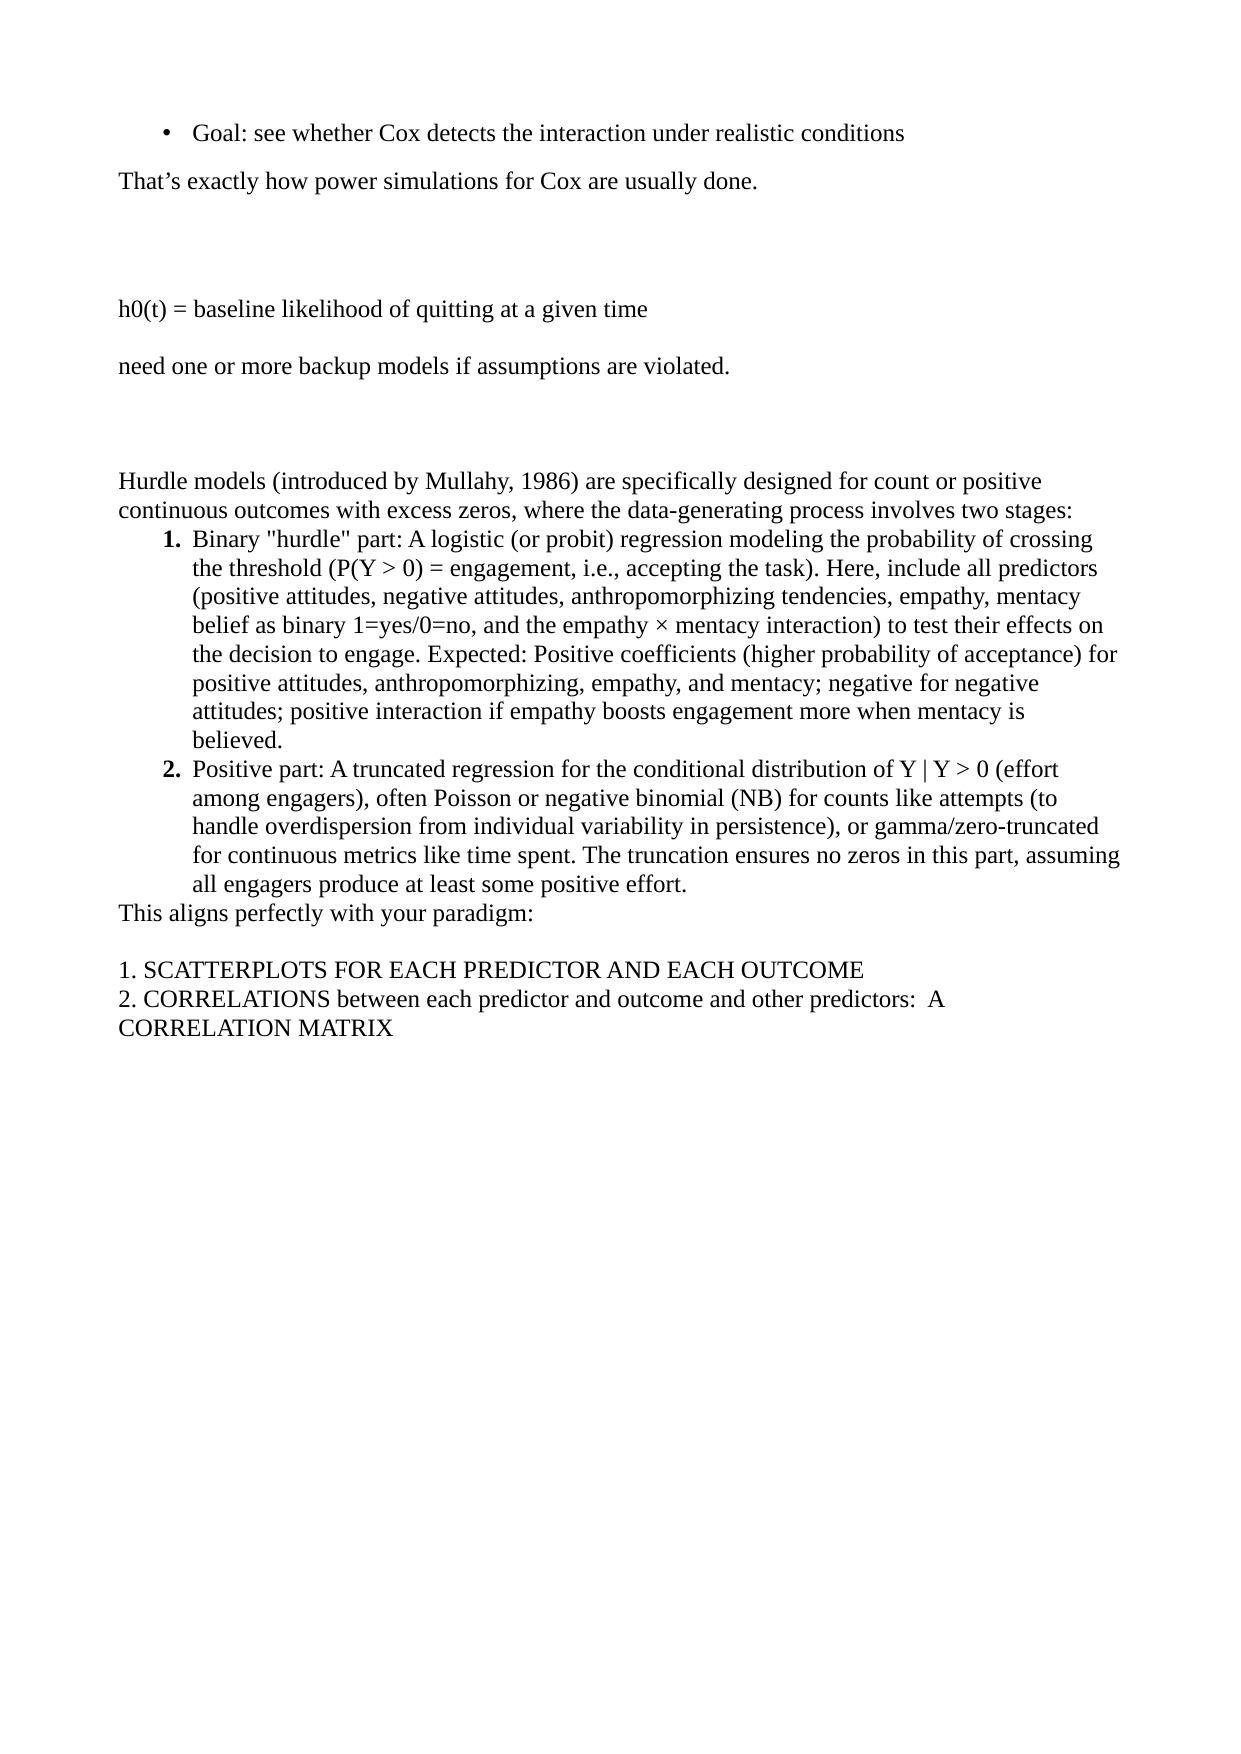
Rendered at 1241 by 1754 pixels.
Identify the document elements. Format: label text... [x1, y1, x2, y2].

text need one or more backup models if assumptions are violated. [118, 351, 1122, 380]
list Positive part: A truncated regression for the conditional distribution of Y | Y > 0 (effort among engagers), often Poisson or negative binomial (NB) for counts like attempts (to handle overdispersion from individual variability in persistence), or gamma/zero-truncated for continuous metrics like time spent. The truncation ensures no zeros in this part, assuming all engagers produce at least some positive effort. [162, 754, 1122, 898]
list 2. CORRELATIONS between each predictor and outcome and other predictors: A CORRELATION MATRIX [118, 984, 1122, 1041]
list Goal: see whether Cox detects the interaction under realistic conditions [162, 118, 1122, 147]
list 1. SCATTERPLOTS FOR EACH PREDICTOR AND EACH OUTCOME [118, 955, 1122, 984]
text h0​(t) = baseline likelihood of quitting at a given time [118, 294, 1122, 323]
list Binary "hurdle" part: A logistic (or probit) regression modeling the probability of crossing the threshold (P(Y > 0) = engagement, i.e., accepting the task). Here, include all predictors (positive attitudes, negative attitudes, anthropomorphizing tendencies, empathy, mentacy belief as binary 1=yes/0=no, and the empathy × mentacy interaction) to test their effects on the decision to engage. Expected: Positive coefficients (higher probability of acceptance) for positive attitudes, anthropomorphizing, empathy, and mentacy; negative for negative attitudes; positive interaction if empathy boosts engagement more when mentacy is believed. [162, 524, 1122, 754]
text This aligns perfectly with your paradigm: [118, 898, 1122, 926]
text That’s exactly how power simulations for Cox are usually done. [118, 166, 1122, 194]
text Hurdle models (introduced by Mullahy, 1986) are specifically designed for count or positive continuous outcomes with excess zeros, where the data-generating process involves two stages: [118, 466, 1122, 524]
